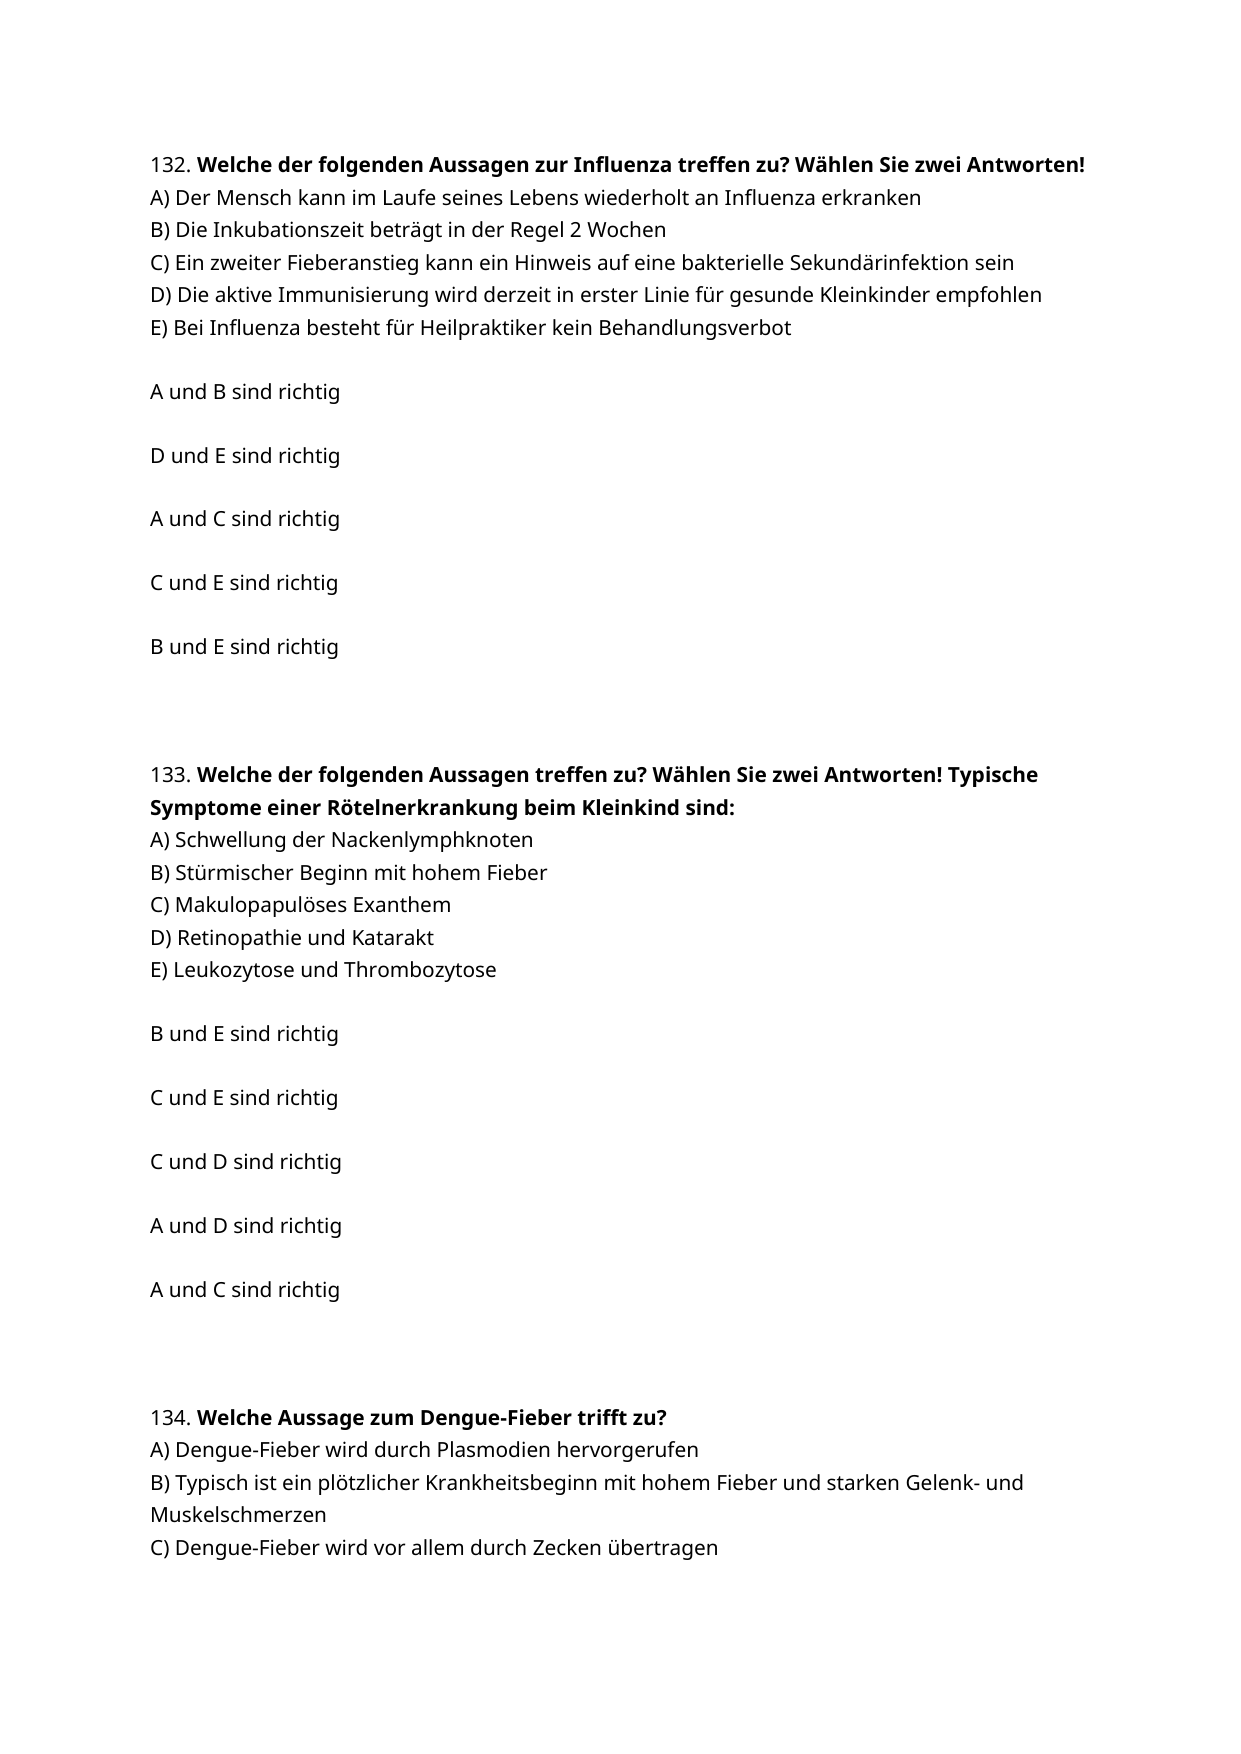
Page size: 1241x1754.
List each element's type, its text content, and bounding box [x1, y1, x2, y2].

text B und E sind richtig [150, 1019, 1090, 1048]
text 133. Welche der folgenden Aussagen treffen zu? Wählen Sie zwei Antworten! Typische Symptome einer Rötelnerkrankung beim Kleinkind sind: A) Schwellung der Nackenlymphknoten B) Stürmischer Beginn mit hohem Fieber C) Makulopapulöses Exanthem D) Retinopathie und Katarakt E) Leukozytose und Thrombozytose [150, 760, 1090, 984]
text D und E sind richtig [150, 441, 1090, 469]
text C und D sind richtig [150, 1147, 1090, 1176]
text 134. Welche Aussage zum Dengue-Fieber trifft zu? A) Dengue-Fieber wird durch Plasmodien hervorgerufen B) Typisch ist ein plötzlicher Krankheitsbeginn mit hohem Fieber und starken Gelenk- und Muskelschmerzen C) Dengue-Fieber wird vor allem durch Zecken übertragen [150, 1403, 1090, 1561]
text B und E sind richtig [150, 632, 1090, 661]
text A und C sind richtig [150, 504, 1090, 533]
text A und B sind richtig [150, 377, 1090, 405]
text C und E sind richtig [150, 568, 1090, 597]
text C und E sind richtig [150, 1083, 1090, 1112]
text A und D sind richtig [150, 1211, 1090, 1239]
text 132. Welche der folgenden Aussagen zur Influenza treffen zu? Wählen Sie zwei Antworten! A) Der Mensch kann im Laufe seines Lebens wiederholt an Influenza erkranken B) Die Inkubationszeit beträgt in der Regel 2 Wochen C) Ein zweiter Fieberanstieg kann ein Hinweis auf eine bakterielle Sekundärinfektion sein D) Die aktive Immunisierung wird derzeit in erster Linie für gesunde Kleinkinder empfohlen E) Bei Influenza besteht für Heilpraktiker kein Behandlungsverbot [150, 150, 1090, 341]
text A und C sind richtig [150, 1275, 1090, 1303]
